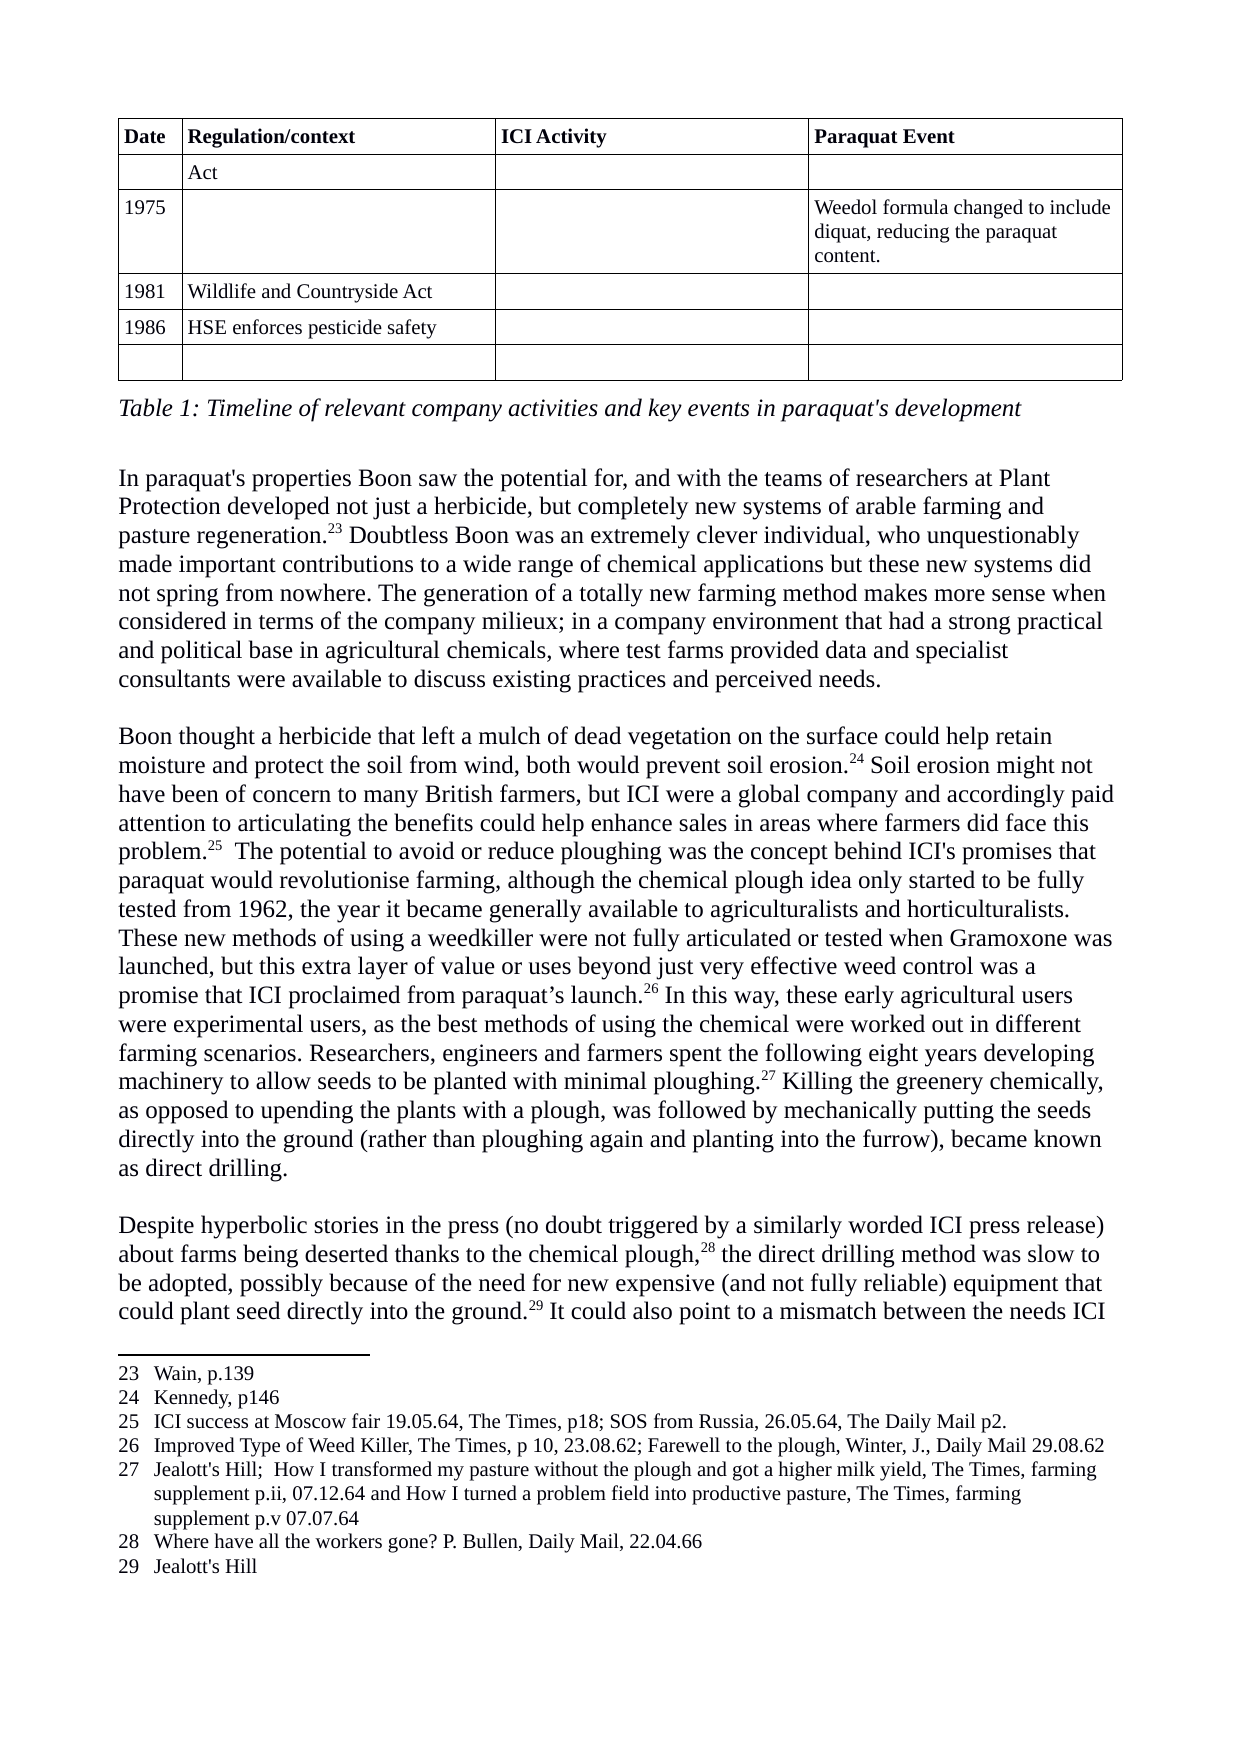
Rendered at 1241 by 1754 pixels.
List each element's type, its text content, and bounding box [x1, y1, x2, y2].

text Jealott's Hill; How I transformed my pasture without the plough and got a higher milk yield, The Times, farming supplement p.ii, 07.12.64 and How I turned a problem field into productive pasture, The Times, farming supplement p.v 07.07.64 [118, 1457, 1122, 1529]
text Kennedy, p146 [118, 1385, 1122, 1409]
text Improved Type of Weed Killer, The Times, p 10, 23.08.62; Farewell to the plough, Winter, J., Daily Mail 29.08.62 [118, 1433, 1122, 1457]
table_cell [496, 155, 808, 189]
table_cell 1986 [119, 310, 182, 344]
table_header Regulation/context [183, 119, 495, 154]
table_cell [809, 274, 1122, 309]
text Jealott's Hill [118, 1553, 1122, 1578]
table_cell [496, 190, 808, 273]
table_cell Wildlife and Countryside Act [183, 274, 495, 309]
text Despite hyperbolic stories in the press (no doubt triggered by a similarly worded ICI press release) about farms being deserted thanks to the chemical plough, the direct drilling method was slow to be adopted, possibly because of the need for new expensive (and not fully reliable) equipment that could plant seed directly into the ground. It could also point to a mismatch between the needs ICI [118, 1210, 1122, 1325]
table_cell [809, 310, 1122, 344]
text Table 1: Timeline of relevant company activities and key events in paraquat's development [118, 393, 1122, 421]
table_cell 1975 [119, 190, 182, 273]
table_cell [809, 345, 1122, 380]
table_cell [496, 310, 808, 344]
text Boon thought a herbicide that left a mulch of dead vegetation on the surface could help retain moisture and protect the soil from wind, both would prevent soil erosion. Soil erosion might not have been of concern to many British farmers, but ICI were a global company and accordingly paid attention to articulating the benefits could help enhance sales in areas where farmers did face this problem. The potential to avoid or reduce ploughing was the concept behind ICI's promises that paraquat would revolutionise farming, although the chemical plough idea only started to be fully tested from 1962, the year it became generally available to agriculturalists and horticulturalists. These new methods of using a weedkiller were not fully articulated or tested when Gramoxone was launched, but this extra layer of value or uses beyond just very effective weed control was a promise that ICI proclaimed from paraquat’s launch. In this way, these early agricultural users were experimental users, as the best methods of using the chemical were worked out in different farming scenarios. Researchers, engineers and farmers spent the following eight years developing machinery to allow seeds to be planted with minimal ploughing. Killing the greenery chemically, as opposed to upending the plants with a plough, was followed by mechanically putting the seeds directly into the ground (rather than ploughing again and planting into the furrow), became known as direct drilling. [118, 721, 1122, 1181]
table_cell Act [183, 155, 495, 189]
table_cell [119, 345, 182, 380]
text ICI success at Moscow fair 19.05.64, The Times, p18; SOS from Russia, 26.05.64, The Daily Mail p2. [118, 1409, 1122, 1433]
table_cell [183, 345, 495, 380]
table_cell [183, 190, 495, 273]
table_cell 1981 [119, 274, 182, 309]
table_header Paraquat Event [809, 119, 1122, 154]
text In paraquat's properties Boon saw the potential for, and with the teams of researchers at Plant Protection developed not just a herbicide, but completely new systems of arable farming and pasture regeneration. Doubtless Boon was an extremely clever individual, who unquestionably made important contributions to a wide range of chemical applications but these new systems did not spring from nowhere. The generation of a totally new farming method makes more sense when considered in terms of the company milieux; in a company environment that had a strong practical and political base in agricultural chemicals, where test farms provided data and specialist consultants were available to discuss existing practices and perceived needs. [118, 463, 1122, 693]
table_cell [496, 345, 808, 380]
table_cell Weedol formula changed to include diquat, reducing the paraquat content. [809, 190, 1122, 273]
table_cell [809, 155, 1122, 189]
text Where have all the workers gone? P. Bullen, Daily Mail, 22.04.66 [118, 1529, 1122, 1553]
table_header ICI Activity [496, 119, 808, 154]
table_header Date [119, 119, 182, 154]
table_cell [496, 274, 808, 309]
table_cell [119, 155, 182, 189]
text Wain, p.139 [118, 1361, 1122, 1385]
table_cell HSE enforces pesticide safety [183, 310, 495, 344]
